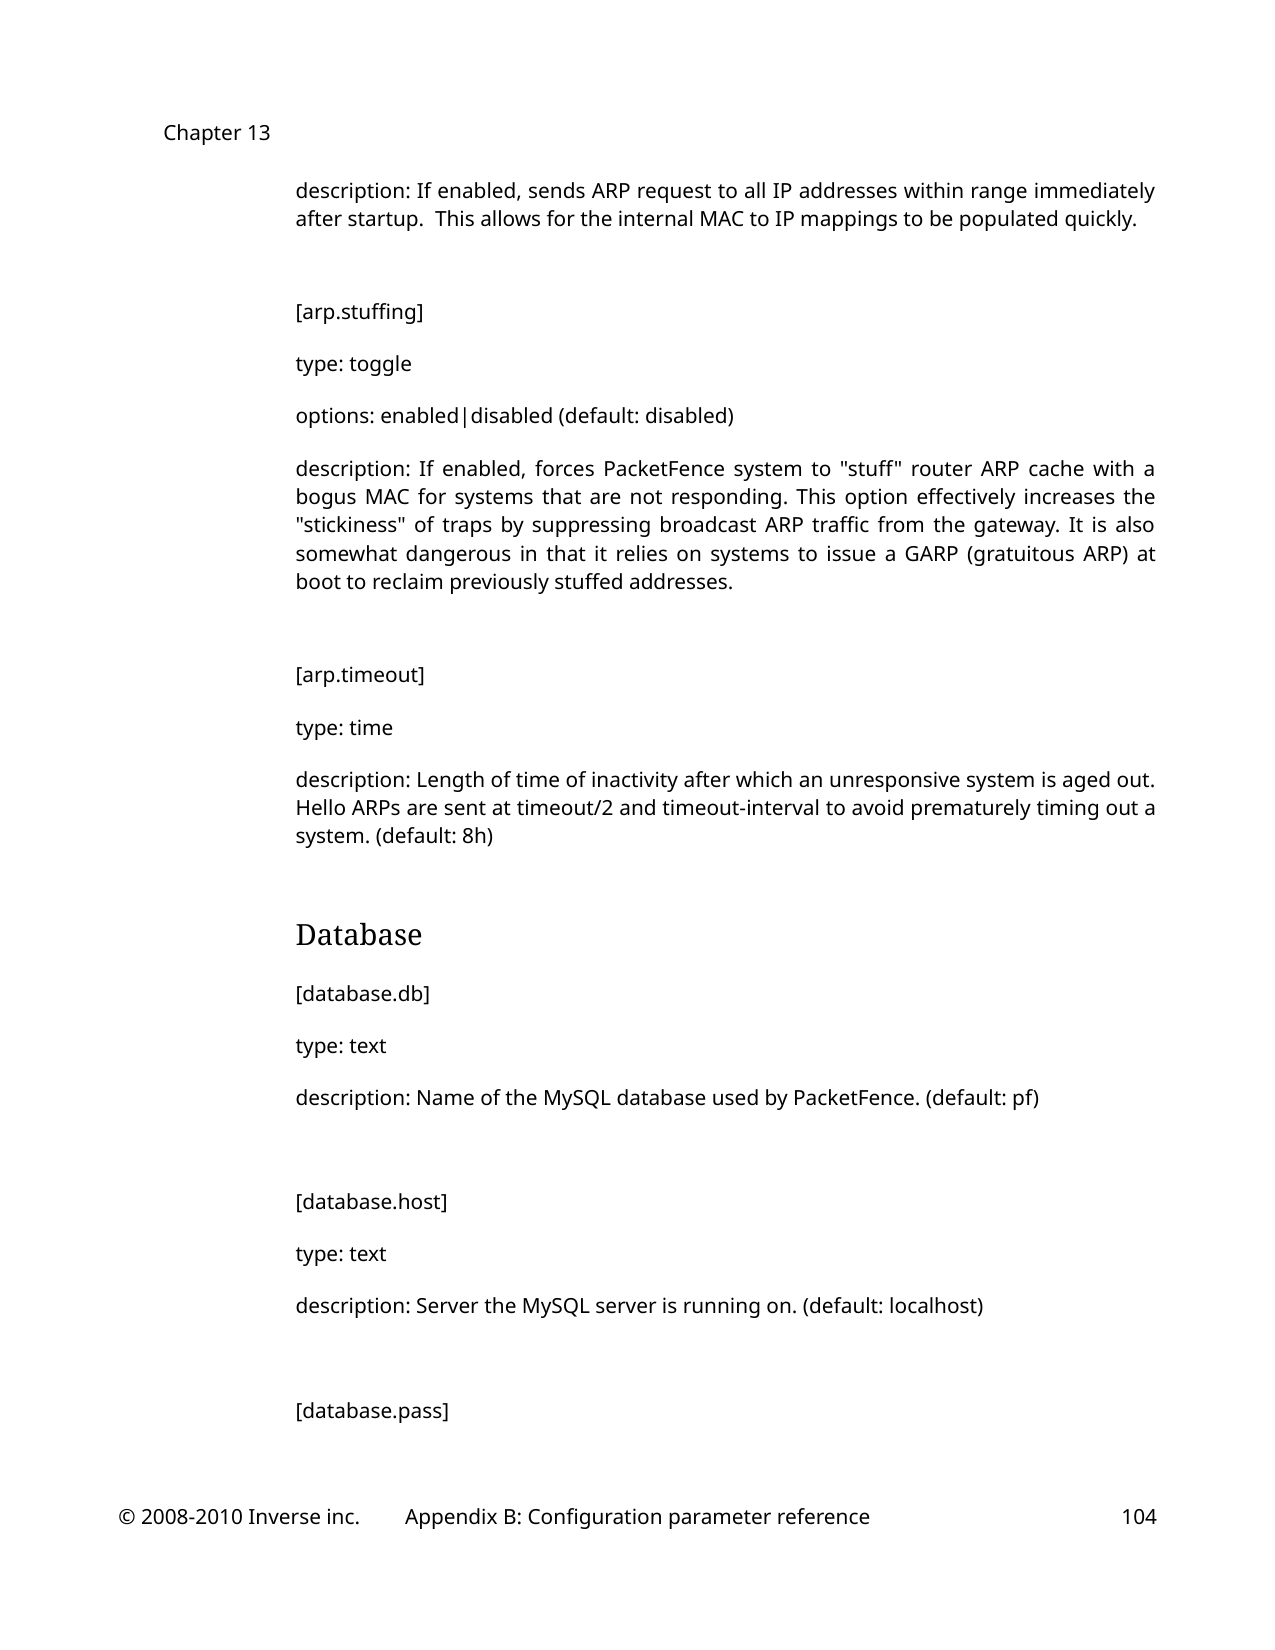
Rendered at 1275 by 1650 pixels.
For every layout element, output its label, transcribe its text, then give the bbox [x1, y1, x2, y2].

text [arp.timeout] [295, 661, 1157, 689]
text description: If enabled, sends ARP request to all IP addresses within range immediately after startup. This allows for the internal MAC to IP mappings to be populated quickly. [295, 176, 1157, 233]
text type: time [295, 713, 1157, 741]
text type: text [295, 1239, 1157, 1268]
text [arp.stuffing] [295, 297, 1157, 326]
text description: Server the MySQL server is running on. (default: localhost) [295, 1292, 1157, 1320]
text type: text [295, 1031, 1157, 1059]
text description: Length of time of inactivity after which an unresponsive system is aged out. Hello ARPs are sent at timeout/2 and timeout-interval to avoid prematurely timing out a system. (default: 8h) [295, 765, 1157, 850]
text description: If enabled, forces PacketFence system to "stuff" router ARP cache with a bogus MAC for systems that are not responding. This option effectively increases the "stickiness" of traps by suppressing broadcast ARP traffic from the gateway. It is also somewhat dangerous in that it relies on systems to issue a GARP (gratuitous ARP) at boot to reclaim previously stuffed addresses. [295, 454, 1157, 596]
subtitle Database [295, 914, 1157, 954]
text description: Name of the MySQL database used by PacketFence. (default: pf) [295, 1083, 1157, 1112]
text [database.pass] [295, 1396, 1157, 1424]
text [database.host] [295, 1187, 1157, 1216]
text options: enabled|disabled (default: disabled) [295, 402, 1157, 430]
text type: toggle [295, 349, 1157, 378]
text [database.db] [295, 979, 1157, 1007]
